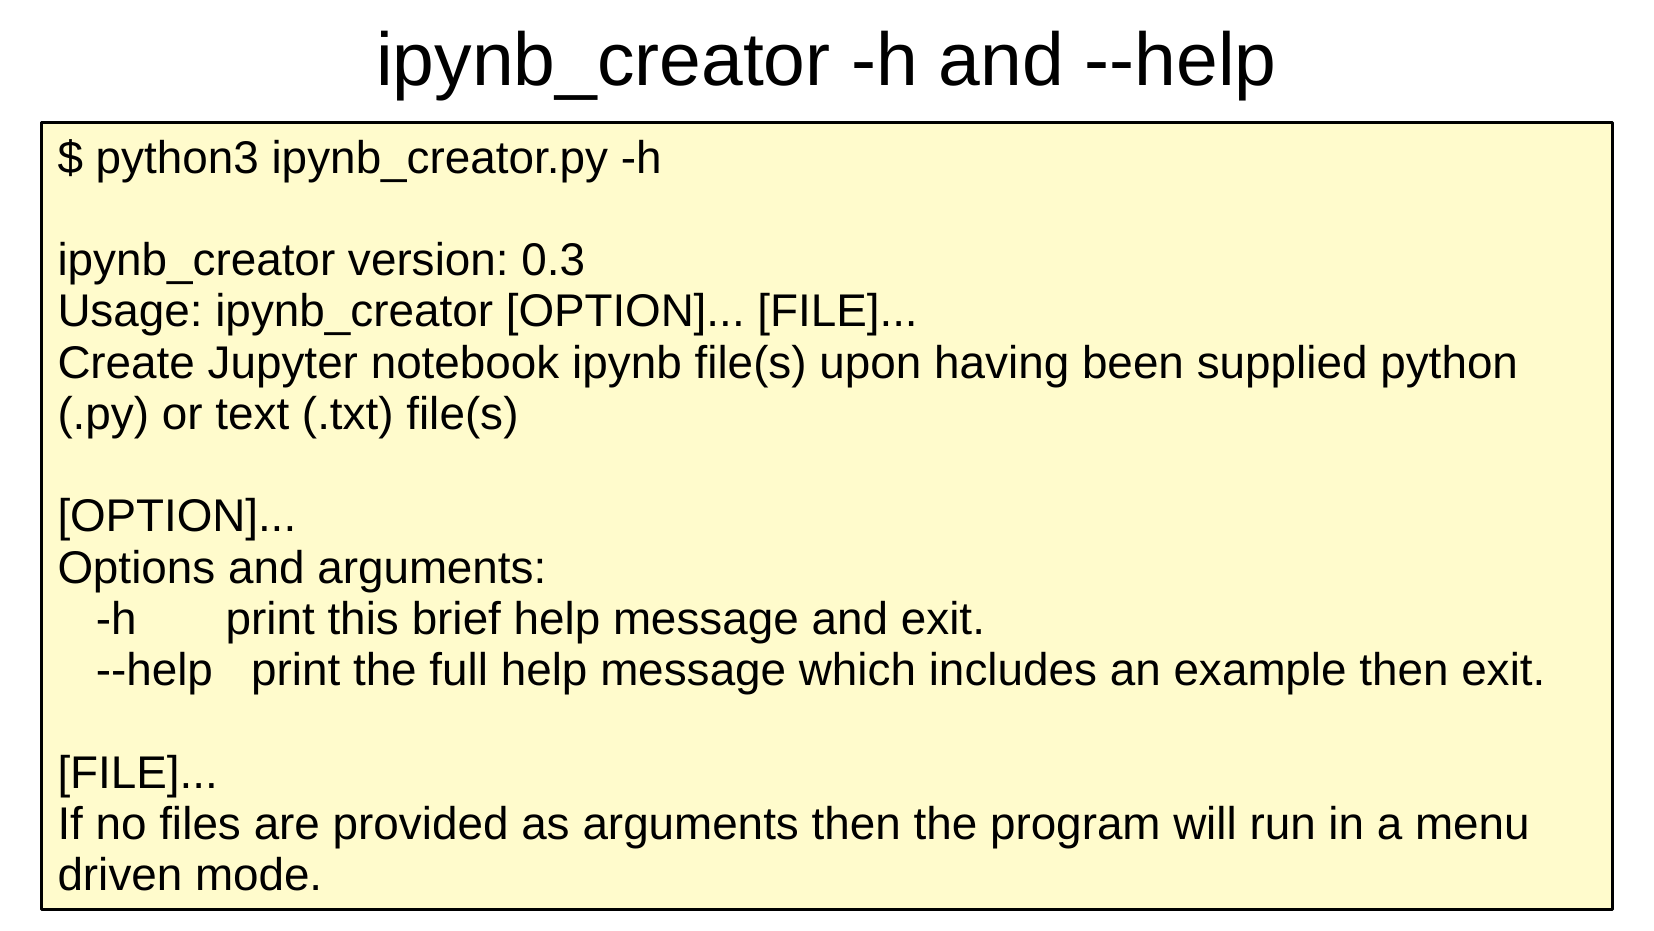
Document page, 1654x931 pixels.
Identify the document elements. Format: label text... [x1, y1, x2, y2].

title ipynb_creator -h and --help [82, 13, 1571, 107]
text_box $ python3 ipynb_creator.py -h ipynb_creator version: 0.3 Usage: ipynb_creator [OPTION]... [FILE]... Create Jupyter notebook ipynb file(s) upon having been supplied python (.py) or text (.txt) file(s) [OPTION]... Options and arguments: -h print this brief help message and exit. --help print the full help message which includes an example then exit. [FILE]... If no files are provided as arguments then the program will run in a menu driven mode. [41, 122, 1613, 910]
